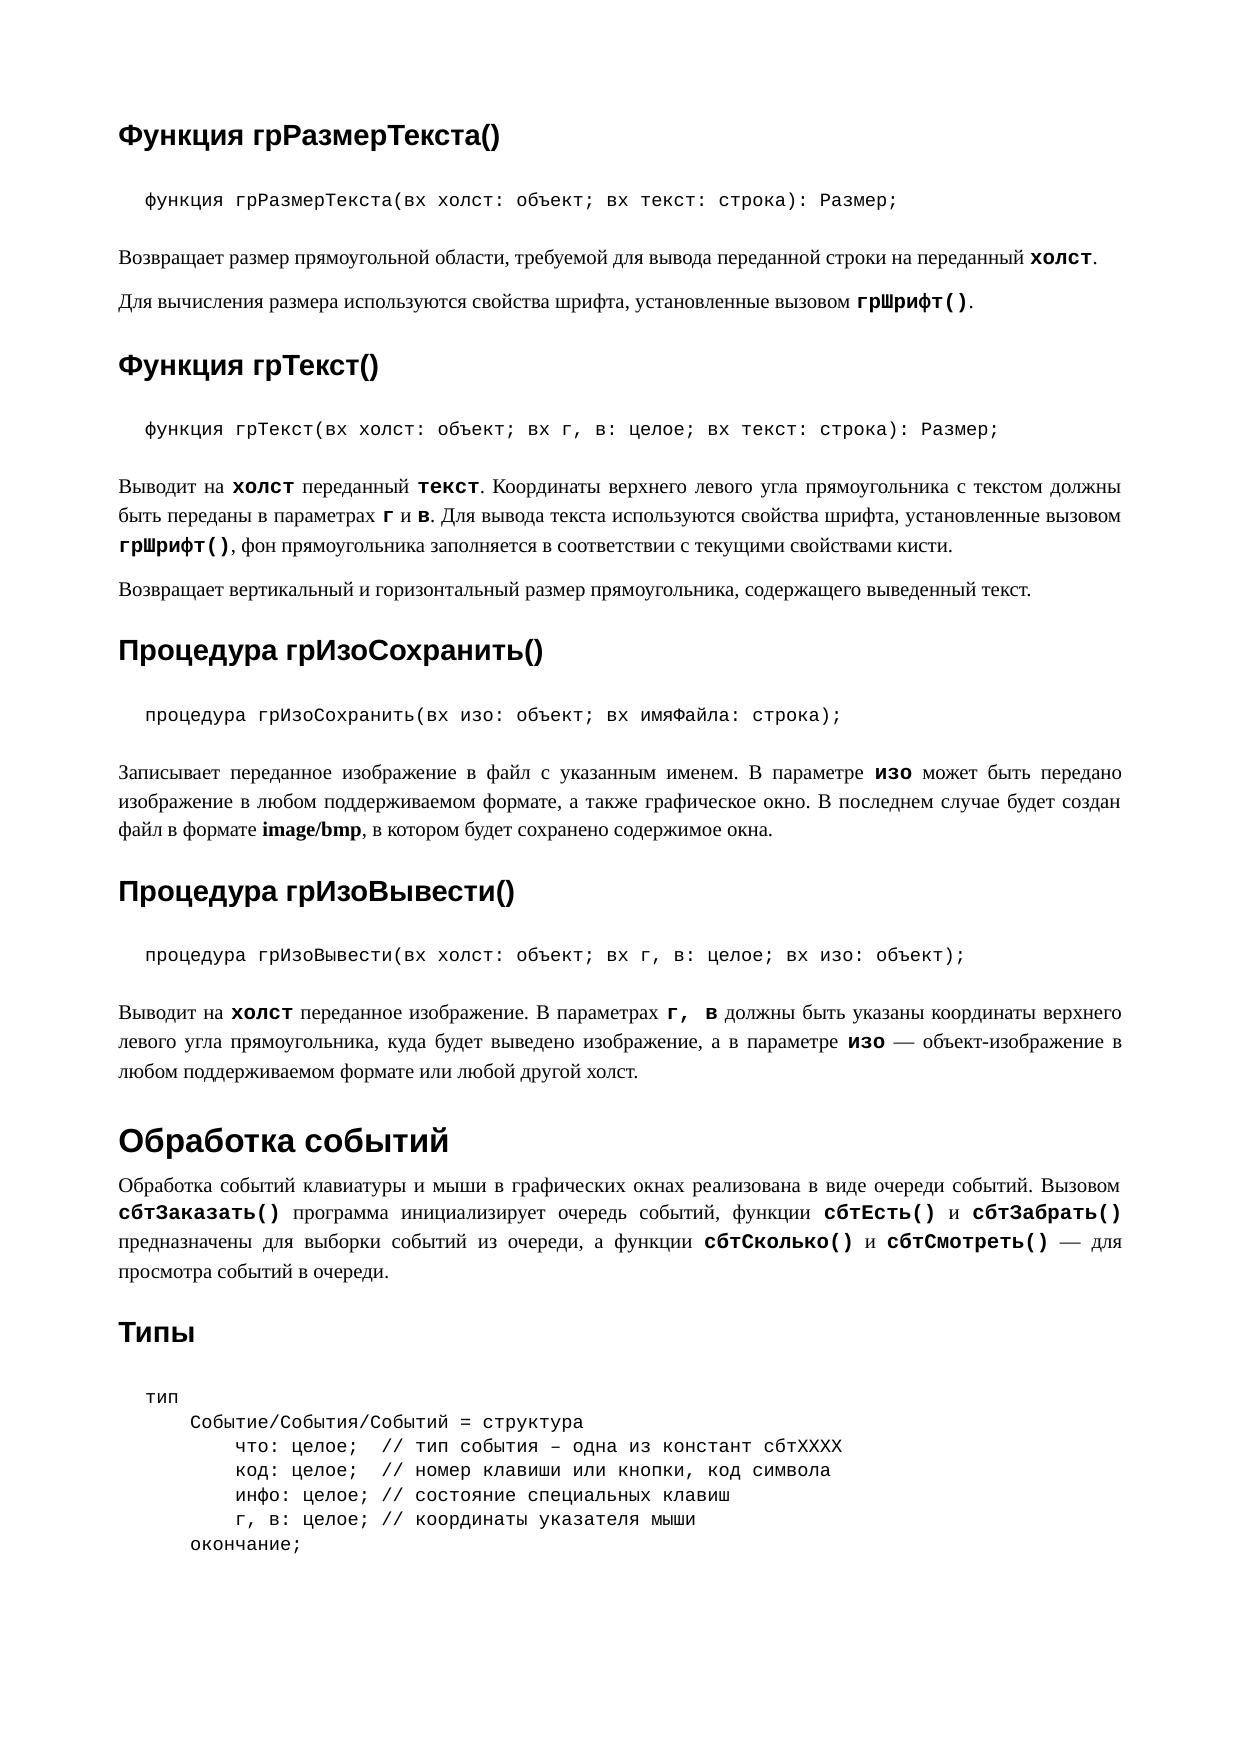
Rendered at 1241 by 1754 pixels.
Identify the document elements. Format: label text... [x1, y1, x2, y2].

text тип Событие/События/Событий = структура что: целое; // тип события – одна из констант сбтХХХХ код: целое; // номер клавиши или кнопки, код символа инфо: целое; // состояние специальных клавиш г, в: целое; // координаты указателя мыши окончание; [136, 1379, 1104, 1564]
subtitle Типы [118, 1315, 1122, 1349]
text Возвращает вертикальный и горизонтальный размер прямоугольника, содержащего выведенный текст. [118, 577, 1122, 601]
text процедура грИзоВывести(вх холст: объект; вх г, в: целое; вх изо: объект); [136, 937, 1104, 976]
subtitle Обработка событий [118, 1122, 1122, 1160]
text функция грРазмерТекста(вх холст: объект; вх текст: строка): Размер; [136, 182, 1104, 221]
text Возвращает размер прямоугольной области, требуемой для вывода переданной строки на переданный холст. [118, 244, 1122, 270]
text процедура грИзоСохранить(вх изо: объект; вх имяФайла: строка); [136, 697, 1104, 736]
subtitle Процедура грИзоВывести() [118, 873, 1122, 907]
text Для вычисления размера используются свойства шрифта, установленные вызовом грШрифт(). [118, 289, 1122, 314]
text Выводит на холст переданный текст. Координаты верхнего левого угла прямоугольника с текстом должны быть переданы в параметрах г и в. Для вывода текста используются свойства шрифта, установленные вызовом грШрифт(), фон прямоугольника заполняется в соответствии с текущими свойствами кисти. [118, 474, 1122, 558]
subtitle Функция грРазмерТекста() [118, 118, 1122, 152]
text Обработка событий клавиатуры и мыши в графических окнах реализована в виде очереди событий. Вызовом сбтЗаказать() программа инициализирует очередь событий, функции сбтЕсть() и сбтЗабрать() предназначены для выборки событий из очереди, а функции сбтСколько() и сбтСмотреть() — для просмотра событий в очереди. [118, 1172, 1122, 1283]
text Записывает переданное изображение в файл с указанным именем. В параметре изо может быть передано изображение в любом поддерживаемом формате, а также графическое окно. В последнем случае будет создан файл в формате image/bmp, в котором будет сохранено содержимое окна. [118, 760, 1122, 841]
subtitle Процедура грИзоСохранить() [118, 633, 1122, 667]
text Выводит на холст переданное изображение. В параметрах г, в должны быть указаны координаты верхнего левого угла прямоугольника, куда будет выведено изображение, а в параметре изо — объект-изображение в любом поддерживаемом формате или любой другой холст. [118, 1000, 1122, 1083]
subtitle Функция грТекст() [118, 347, 1122, 381]
text функция грТекст(вх холст: объект; вх г, в: целое; вх текст: строка): Размер; [136, 411, 1104, 450]
